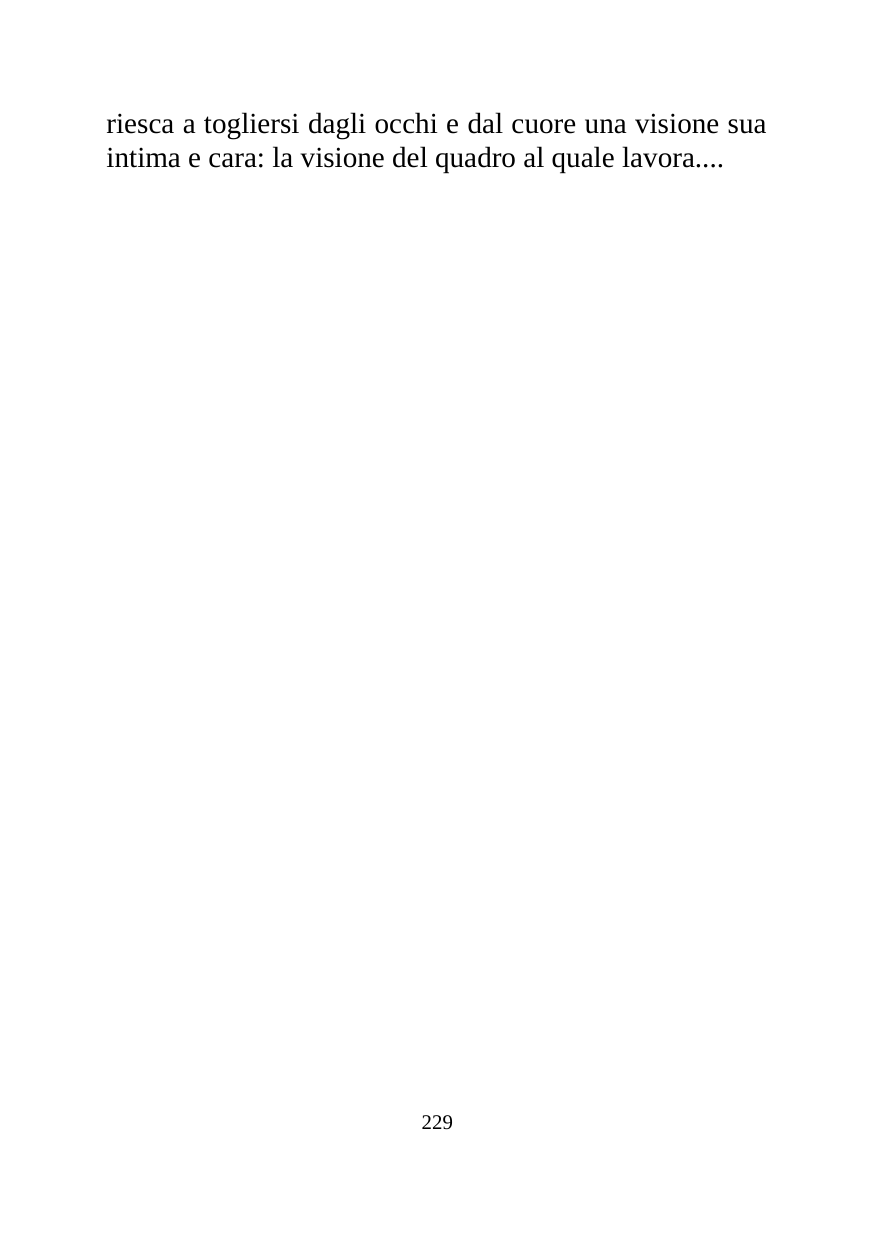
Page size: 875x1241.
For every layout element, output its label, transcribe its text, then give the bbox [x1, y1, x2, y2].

text riesca a togliersi dagli occhi e dal cuore una visione sua intima e cara: la visione del quadro al quale lavora.... [106, 106, 768, 173]
